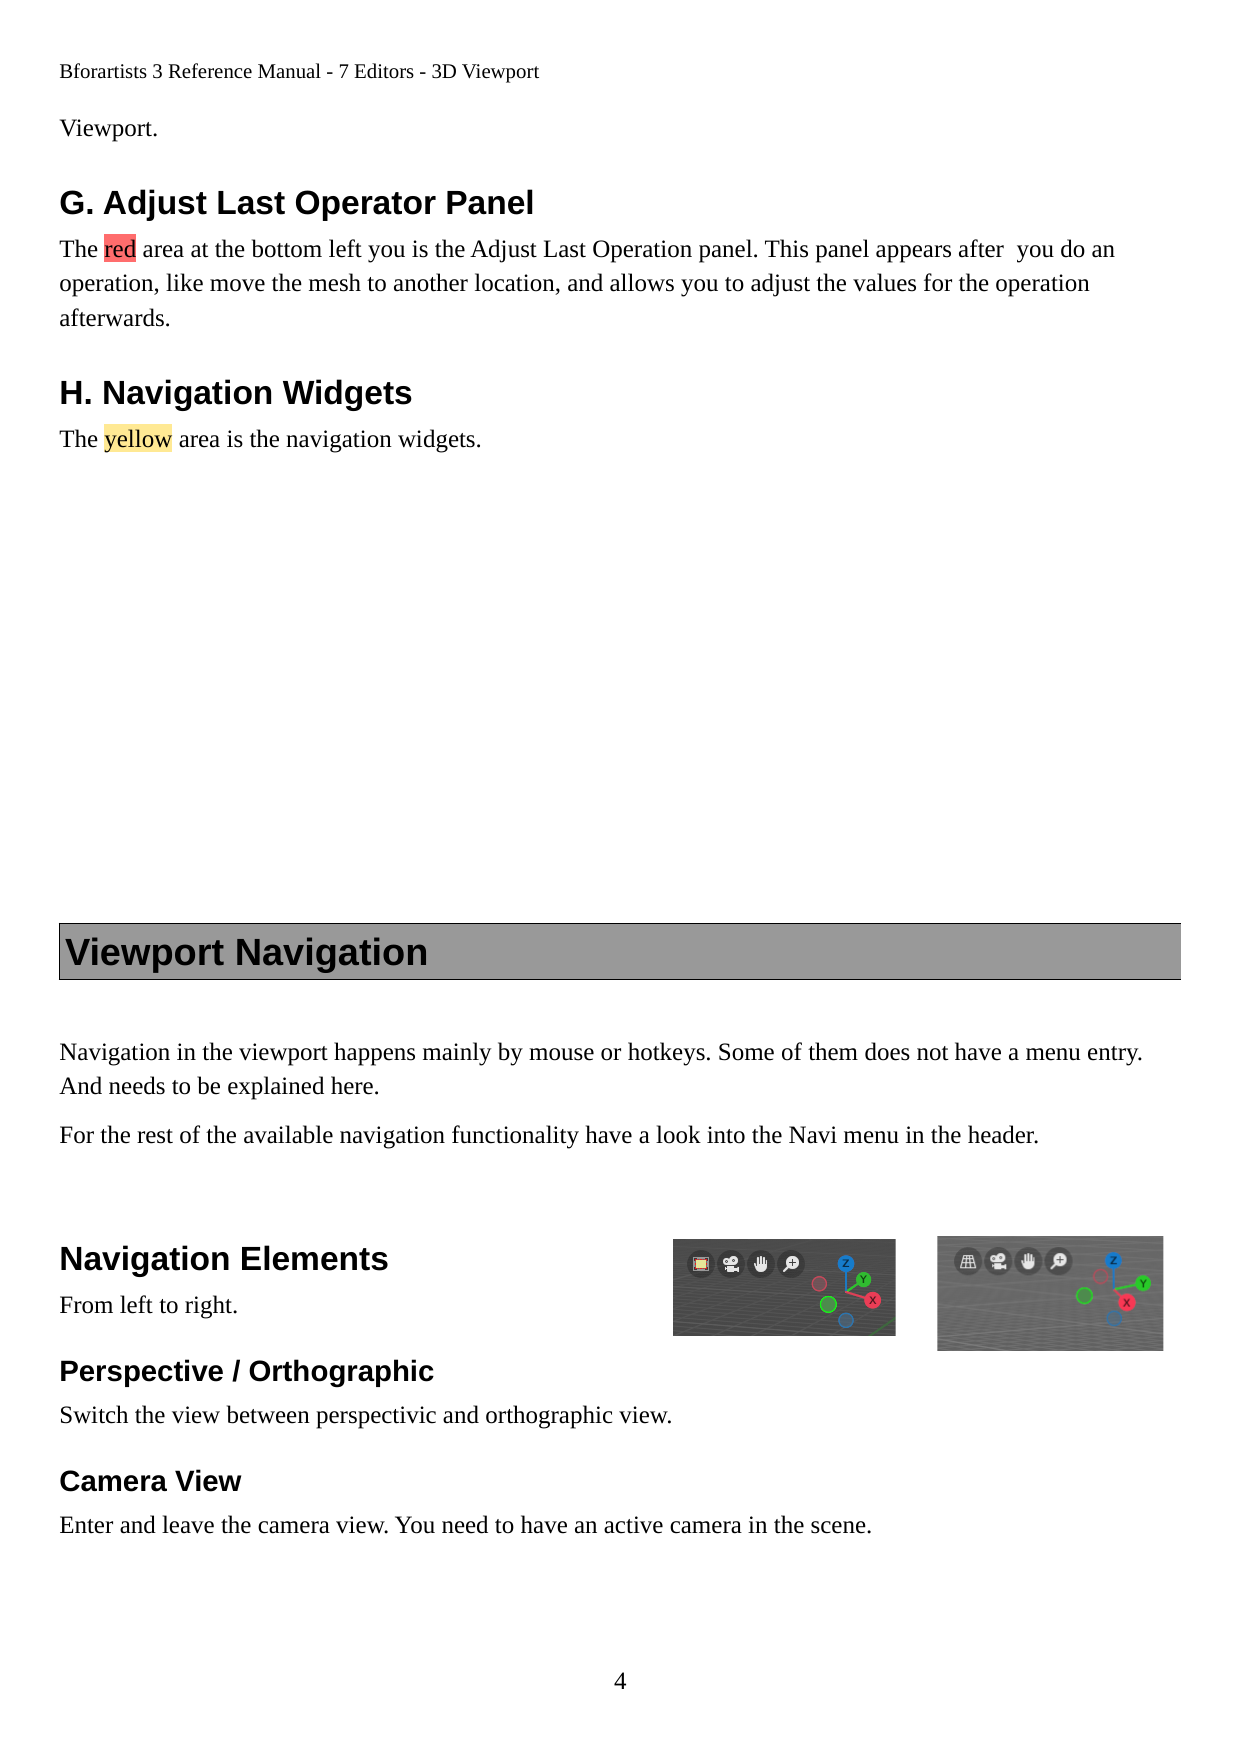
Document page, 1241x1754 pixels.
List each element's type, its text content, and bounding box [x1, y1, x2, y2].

picture [937, 1236, 1164, 1351]
table_header Viewport Navigation [60, 924, 1181, 979]
text Navigation in the viewport happens mainly by mouse or hotkeys. Some of them does not have a menu entry. And needs to be explained here. [59, 1037, 1181, 1100]
text The yellow area is the navigation widgets. [59, 424, 1181, 452]
text The red area at the bottom left you is the Adjust Last Operation panel. This panel appears after you do an operation, like move the mesh to another location, and allows you to adjust the values for the operation afterwards. [59, 234, 1181, 331]
picture [673, 1239, 896, 1336]
text [1164, 1290, 1181, 1319]
subtitle Navigation Elements [59, 1239, 673, 1278]
text Switch the view between perspectivic and orthographic view. [59, 1400, 1181, 1429]
text [896, 1290, 937, 1319]
subtitle [896, 1239, 937, 1278]
text For the rest of the available navigation functionality have a look into the Navi menu in the header. [59, 1120, 1181, 1149]
text Viewport. [59, 113, 1181, 141]
subtitle H. Navigation Widgets [59, 372, 1181, 411]
text From left to right. [59, 1290, 673, 1319]
text Enter and leave the camera view. You need to have an active camera in the scene. [59, 1510, 1181, 1539]
subtitle Perspective / Orthographic [59, 1354, 1181, 1388]
subtitle Camera View [59, 1464, 1181, 1498]
subtitle G. Adjust Last Operator Panel [59, 182, 1181, 221]
subtitle [1164, 1239, 1181, 1278]
